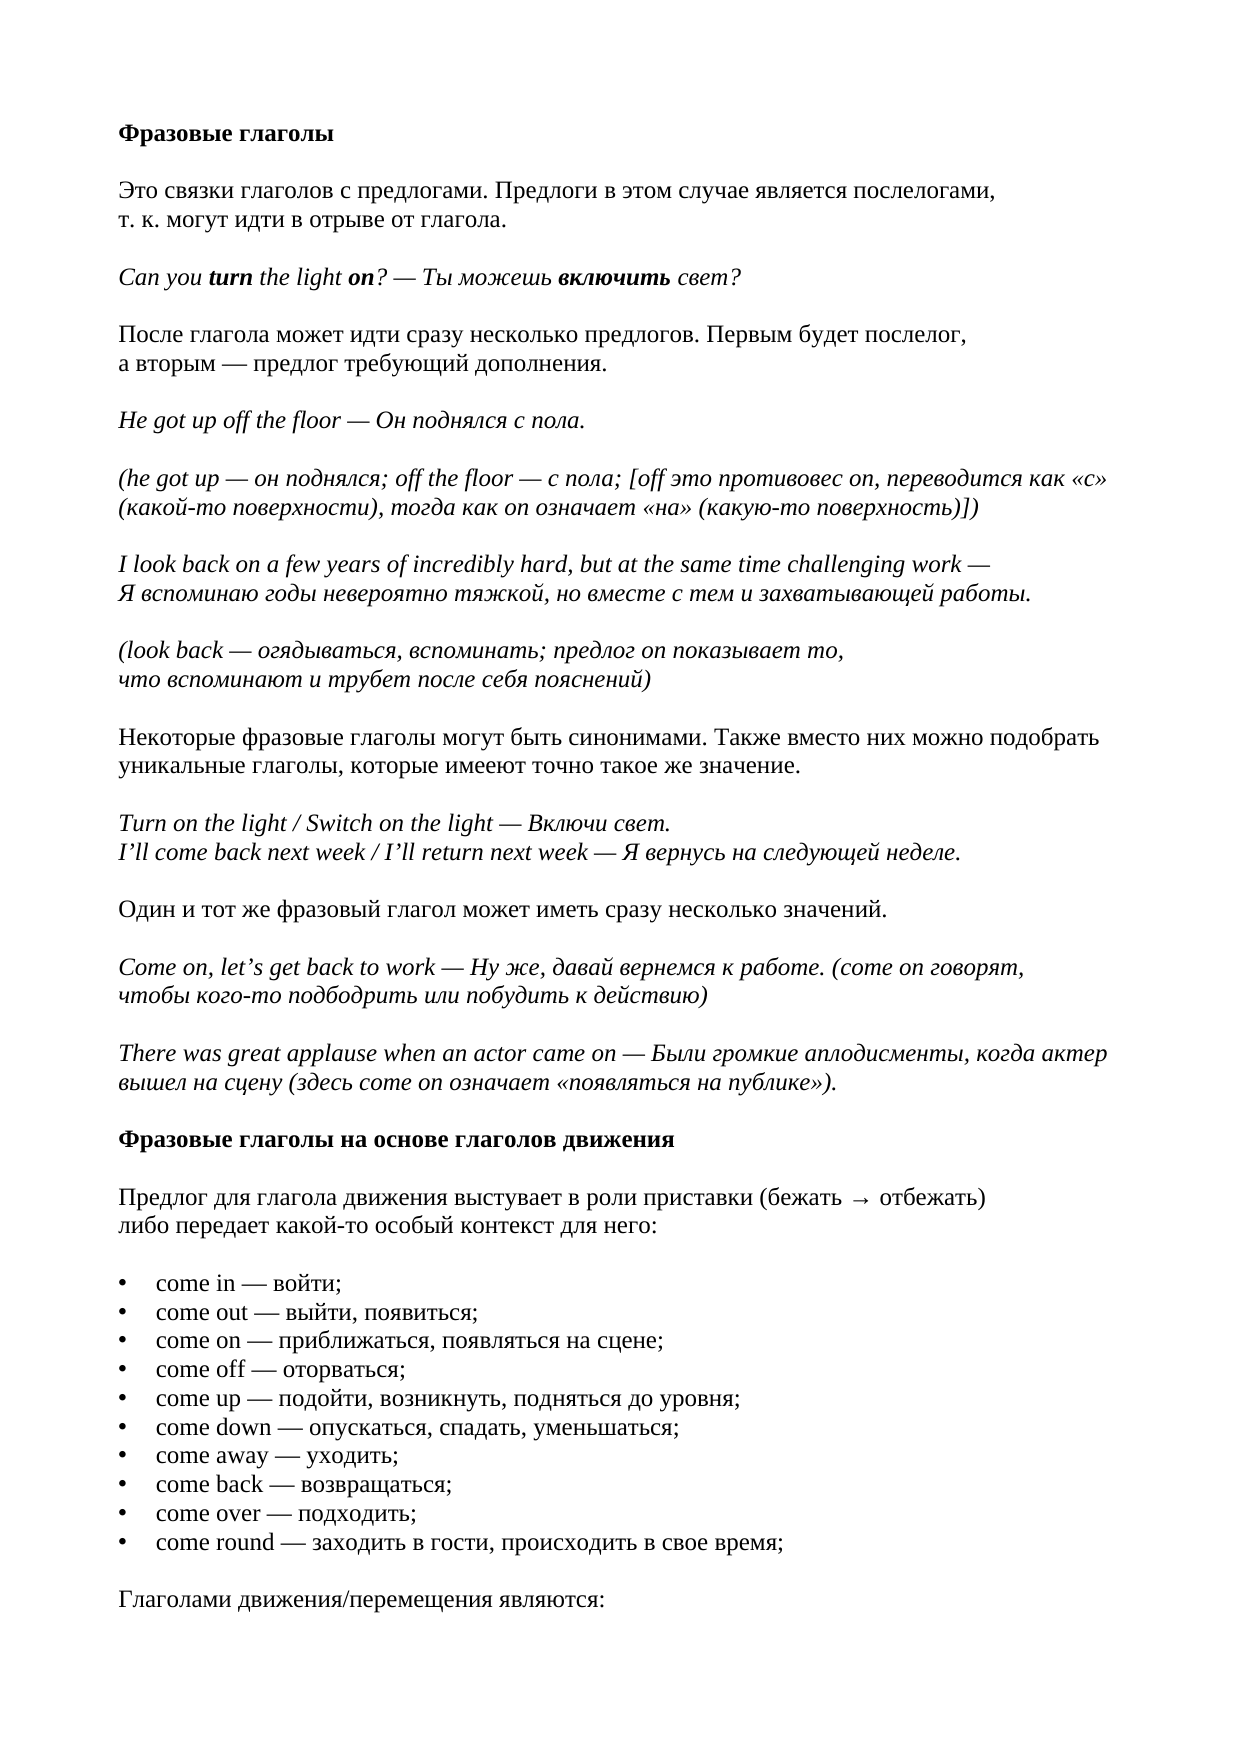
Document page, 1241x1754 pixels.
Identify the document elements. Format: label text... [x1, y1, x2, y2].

text Один и тот же фразовый глагол может иметь сразу несколько значений. [118, 894, 1122, 923]
text чтобы кого-то подбодрить или побудить к действию) [118, 981, 1122, 1009]
text (look back — огядываться, вспоминать; предлог on показывает то, [118, 636, 1122, 664]
text (he got up — он поднялся; off the floor — с пола; [оff это противовес on, переводится как «c» (какой-то поверхности), тогда как on означает «на» (какую-то поверхность)]) [118, 463, 1122, 521]
text Я вспоминаю годы невероятно тяжкой, но вместе с тем и захватывающей работы. [118, 578, 1122, 607]
list come down — опускаться, спадать, уменьшаться; [118, 1412, 1122, 1441]
list come on — приближаться, появляться на сцене; [118, 1326, 1122, 1354]
text Фразовые глаголы [118, 118, 1122, 147]
text Некоторые фразовые глаголы могут быть синонимами. Также вместо них можно подобрать уникальные глаголы, которые имееют точно такое же значение. [118, 722, 1122, 779]
text что вспоминают и трубет после себя пояснений) [118, 664, 1122, 693]
text Come on, let’s get back to work — Ну же, давай вернемся к работе. (come on говорят, [118, 952, 1122, 981]
list come up — подойти, возникнуть, подняться до уровня; [118, 1383, 1122, 1412]
list come over — подходить; [118, 1498, 1122, 1527]
text I’ll come back next week / I’ll return next week — Я вернусь на следующей неделе. [118, 837, 1122, 866]
text He got up off the floor — Он поднялся с пола. [118, 406, 1122, 434]
text There was great applause when an actor came on — Были громкие аплодисменты, когда актер вышел на сцену (здесь come on означает «появляться на публике»). [118, 1038, 1122, 1096]
text Это связки глаголов с предлогами. Предлоги в этом случае является послелогами, [118, 176, 1122, 204]
text т. к. могут идти в отрыве от глагола. [118, 204, 1122, 233]
text После глагола может идти сразу несколько предлогов. Первым будет послелог, [118, 319, 1122, 348]
text Фразовые глаголы на основе глаголов движения [118, 1124, 1122, 1153]
text либо передает какой-то особый контекст для него: [118, 1211, 1122, 1239]
text Глаголами движения/перемещения являются: [118, 1584, 1122, 1613]
text Can you turn the light on? — Ты можешь включить свет? [118, 262, 1122, 291]
text Предлог для глагола движения выстувает в роли приставки (бежать → отбежать) [118, 1182, 1122, 1211]
text I look back on a few years of incredibly hard, but at the same time challenging work — [118, 549, 1122, 578]
list come round — заходить в гости, происходить в свое время; [118, 1527, 1122, 1556]
list come out — выйти, появиться; [118, 1297, 1122, 1326]
list come off — оторваться; [118, 1354, 1122, 1383]
list come away — уходить; [118, 1441, 1122, 1469]
text Turn on the light / Switch on the light — Включи свет. [118, 808, 1122, 837]
list come in — войти; [118, 1268, 1122, 1297]
list come back — возвращаться; [118, 1469, 1122, 1498]
text а вторым — предлог требующий дополнения. [118, 348, 1122, 377]
